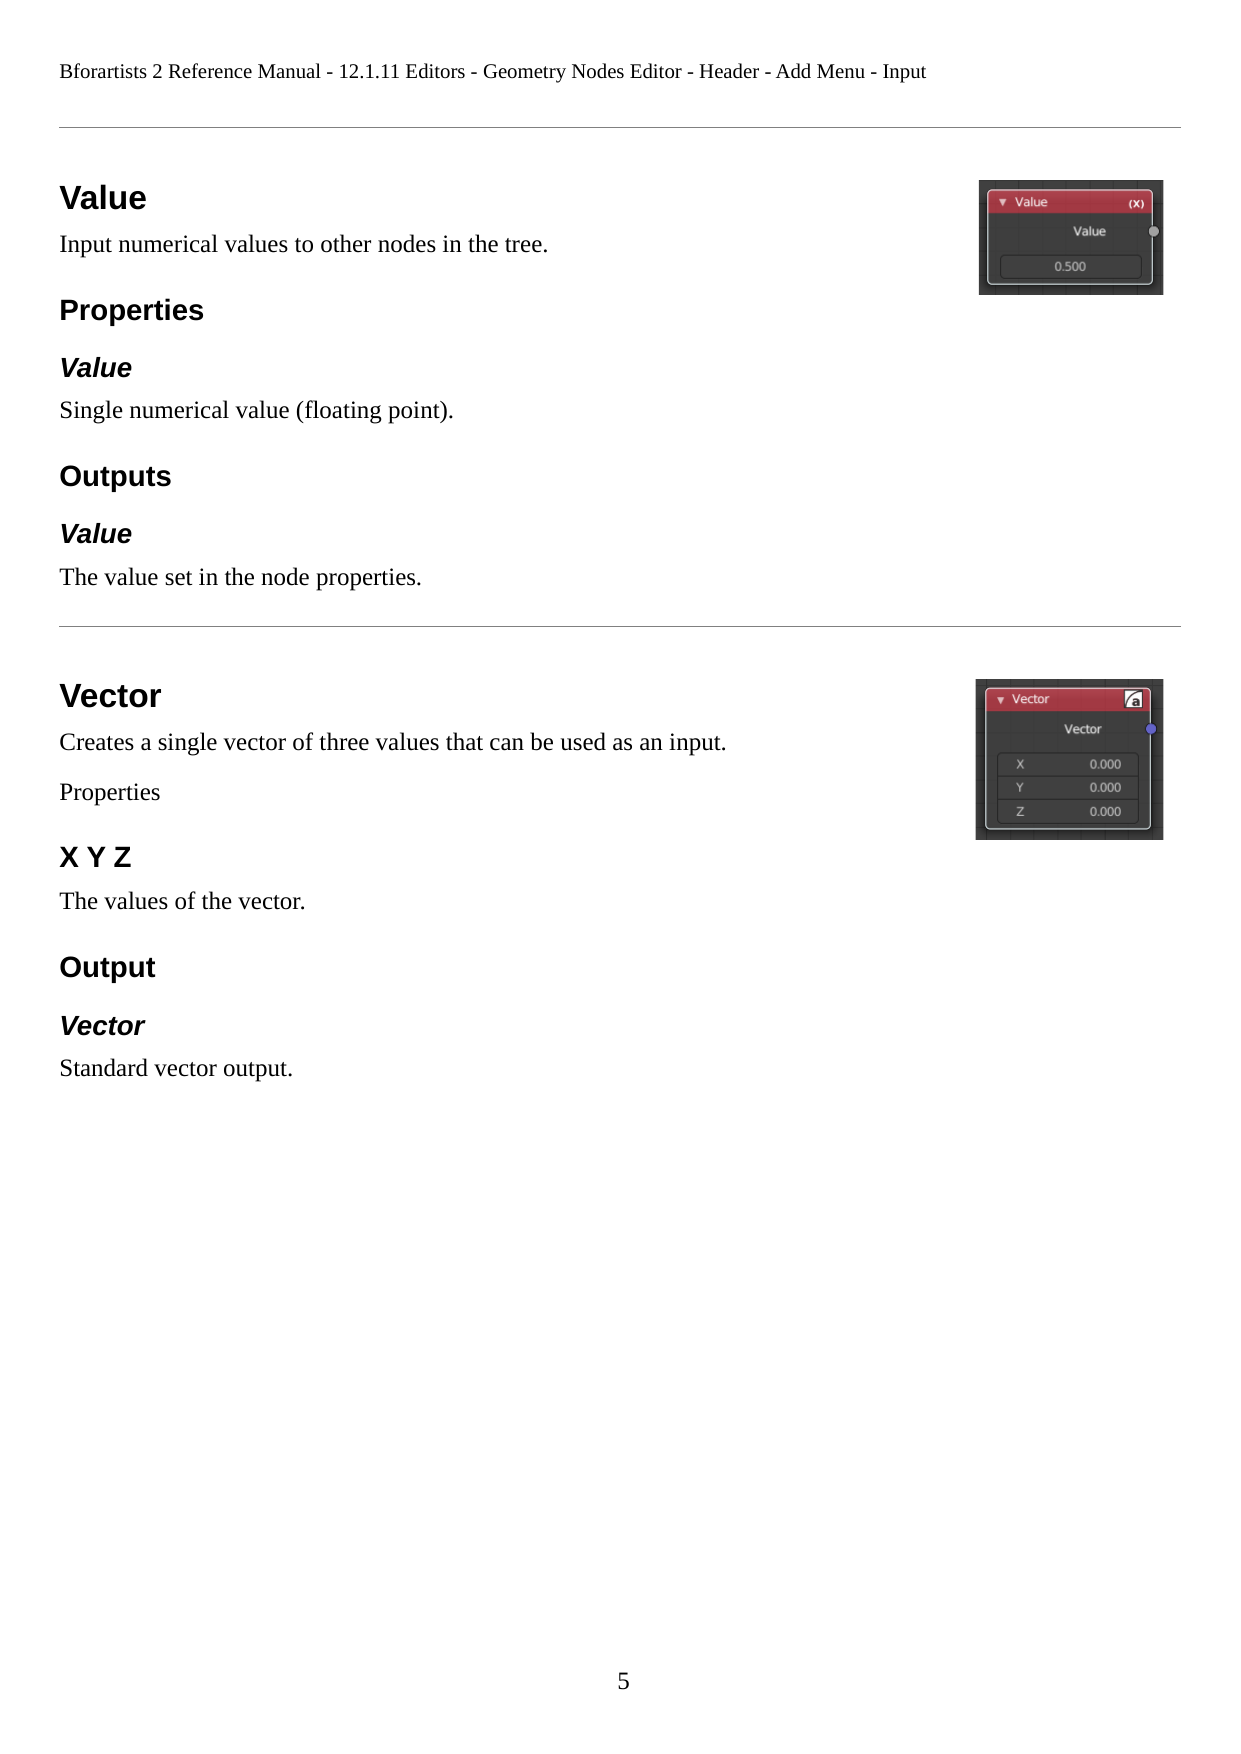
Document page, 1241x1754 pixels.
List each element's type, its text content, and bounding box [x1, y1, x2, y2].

subtitle Value [59, 178, 1181, 216]
subtitle X Y Z [59, 840, 1181, 874]
text Standard vector output. [59, 1053, 1181, 1082]
subtitle Properties [59, 292, 1181, 326]
subtitle Outputs [59, 459, 1181, 493]
text The values of the vector. [59, 886, 1181, 915]
subtitle Vector [59, 1009, 1181, 1041]
text Properties [59, 777, 975, 805]
text Single numerical value (floating point). [59, 396, 1181, 424]
subtitle Value [59, 518, 1181, 550]
text The value set in the node properties. [59, 562, 1181, 591]
text [1164, 777, 1181, 805]
subtitle Output [59, 950, 1181, 984]
text Creates a single vector of three values that can be used as an input. [59, 727, 975, 756]
subtitle Value [59, 351, 1181, 383]
text Input numerical values to other nodes in the tree. [59, 229, 978, 257]
picture [978, 180, 1164, 295]
picture [975, 679, 1164, 840]
subtitle Vector [59, 676, 1181, 715]
